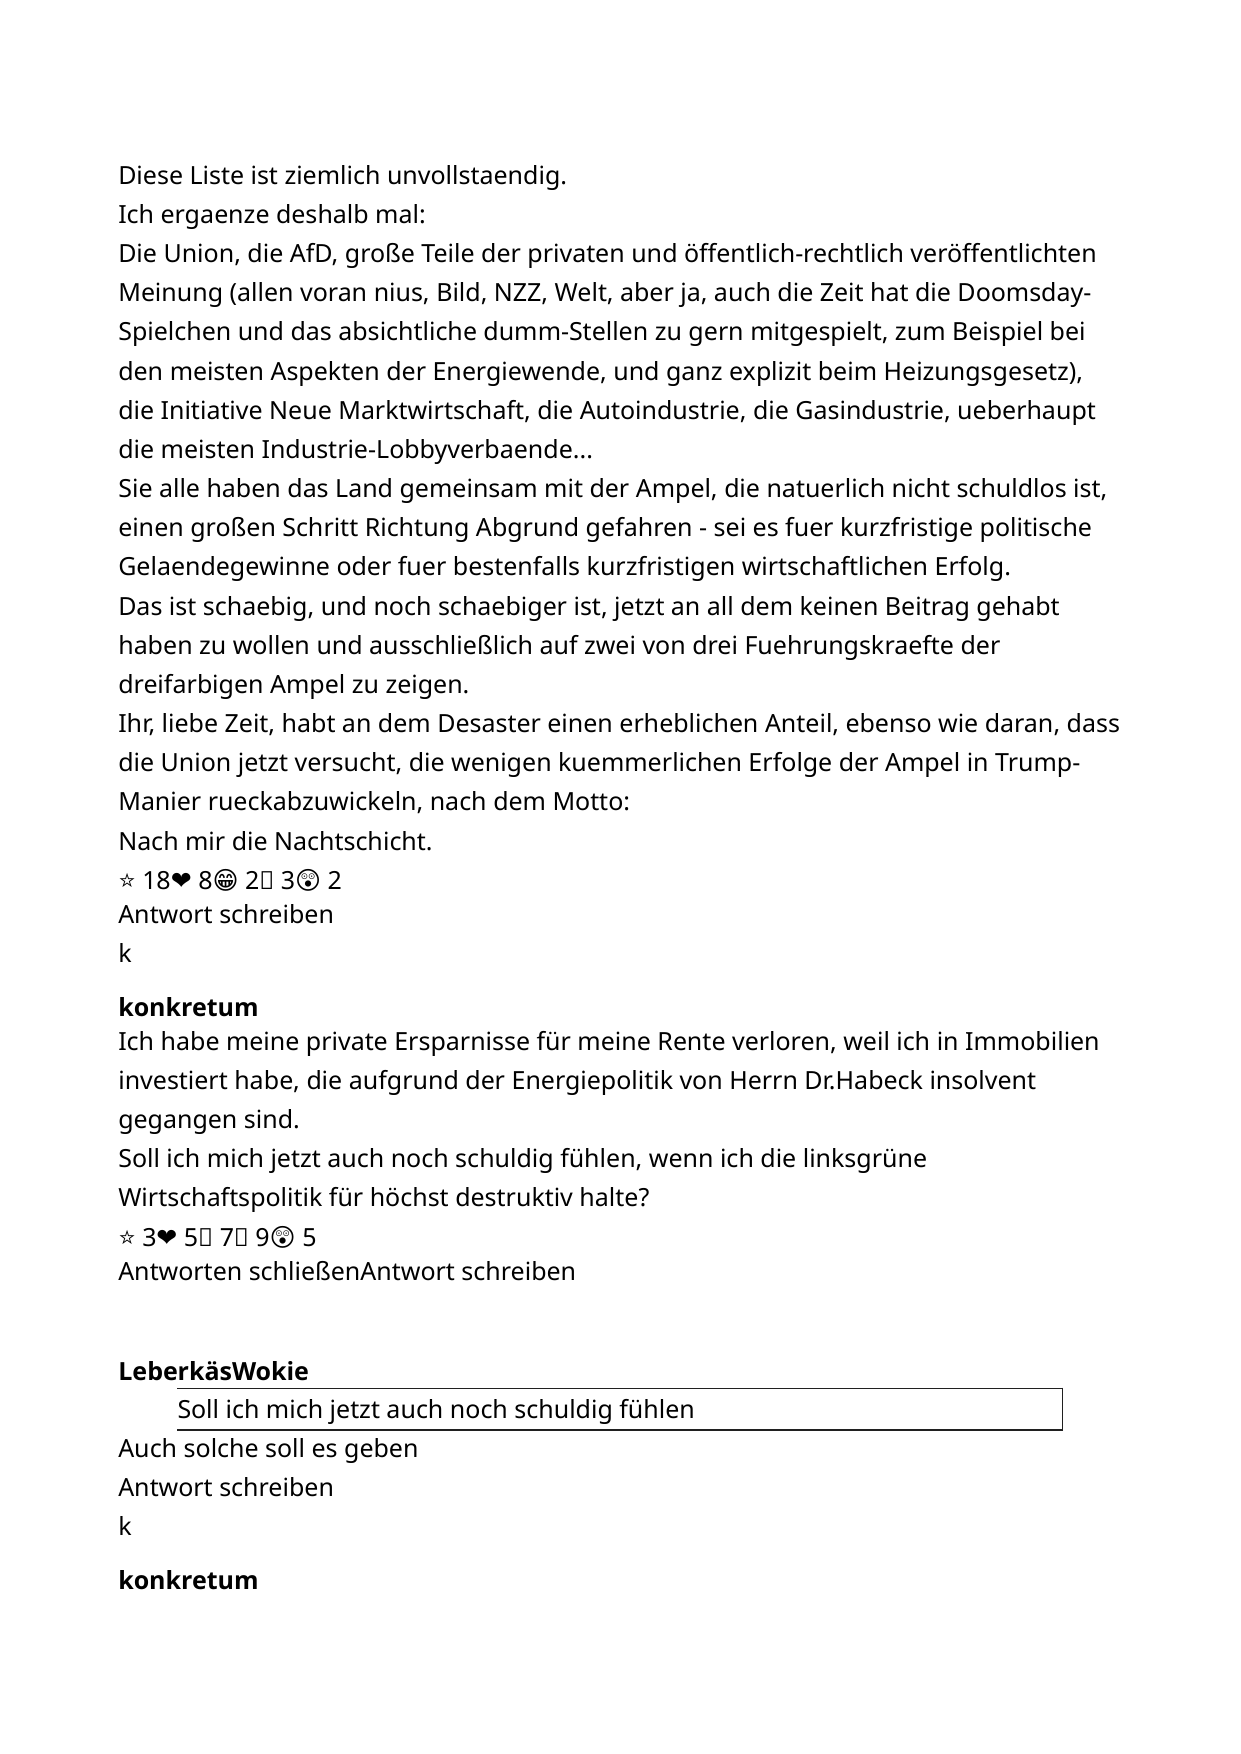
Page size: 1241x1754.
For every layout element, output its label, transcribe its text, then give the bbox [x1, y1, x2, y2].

text Soll ich mich jetzt auch noch schuldig fühlen, wenn ich die linksgrüne Wirtschaftspolitik für höchst destruktiv halte? [118, 1141, 1122, 1214]
subtitle LeberkäsWokie [118, 1353, 1122, 1387]
text Die Union, die AfD, große Teile der privaten und öffentlich-rechtlich veröffentlichten Meinung (allen voran nius, Bild, NZZ, Welt, aber ja, auch die Zeit hat die Doomsday-Spielchen und das absichtliche dumm-Stellen zu gern mitgespielt, zum Beispiel bei den meisten Aspekten der Energiewende, und ganz explizit beim Heizungsgesetz), die Initiative Neue Marktwirtschaft, die Autoindustrie, die Gasindustrie, ueberhaupt die meisten Industrie-Lobbyverbaende... [118, 236, 1122, 466]
text Antwort schreiben [118, 896, 1122, 930]
text Ich habe meine private Ersparnisse für meine Rente verloren, weil ich in Immobilien investiert habe, die aufgrund der Energiepolitik von Herrn Dr.Habeck insolvent gegangen sind. [118, 1023, 1122, 1136]
text k [118, 936, 1122, 969]
text Antworten schließenAntwort schreiben [118, 1253, 1122, 1287]
text Das ist schaebig, und noch schaebiger ist, jetzt an all dem keinen Beitrag gehabt haben zu wollen und ausschließlich auf zwei von drei Fuehrungskraefte der dreifarbigen Ampel zu zeigen. [118, 588, 1122, 701]
text Auch solche soll es geben [118, 1431, 1122, 1464]
text Ihr, liebe Zeit, habt an dem Desaster einen erheblichen Anteil, ebenso wie daran, dass die Union jetzt versucht, die wenigen kuemmerlichen Erfolge der Ampel in Trump-Manier rueckabzuwickeln, nach dem Motto: [118, 706, 1122, 818]
text Diese Liste ist ziemlich unvollstaendig. [118, 118, 1122, 191]
text Antwort schreiben [118, 1470, 1122, 1504]
text Ich ergaenze deshalb mal: [118, 196, 1122, 231]
text k [118, 1509, 1122, 1543]
text Nach mir die Nachtschicht. [118, 823, 1122, 857]
text Soll ich mich jetzt auch noch schuldig fühlen [177, 1389, 1062, 1429]
text Sie alle haben das Land gemeinsam mit der Ampel, die natuerlich nicht schuldlos ist, einen großen Schritt Richtung Abgrund gefahren - sei es fuer kurzfristige politische Gelaendegewinne oder fuer bestenfalls kurzfristigen wirtschaftlichen Erfolg. [118, 471, 1122, 583]
subtitle konkretum [118, 989, 1122, 1023]
text ⭐️ 18❤️ 8😁 2🙁 3😲 2 [118, 862, 1122, 896]
subtitle konkretum [118, 1563, 1122, 1597]
text ⭐️ 3❤️ 5🙁 7🤨 9😲 5 [118, 1219, 1122, 1253]
